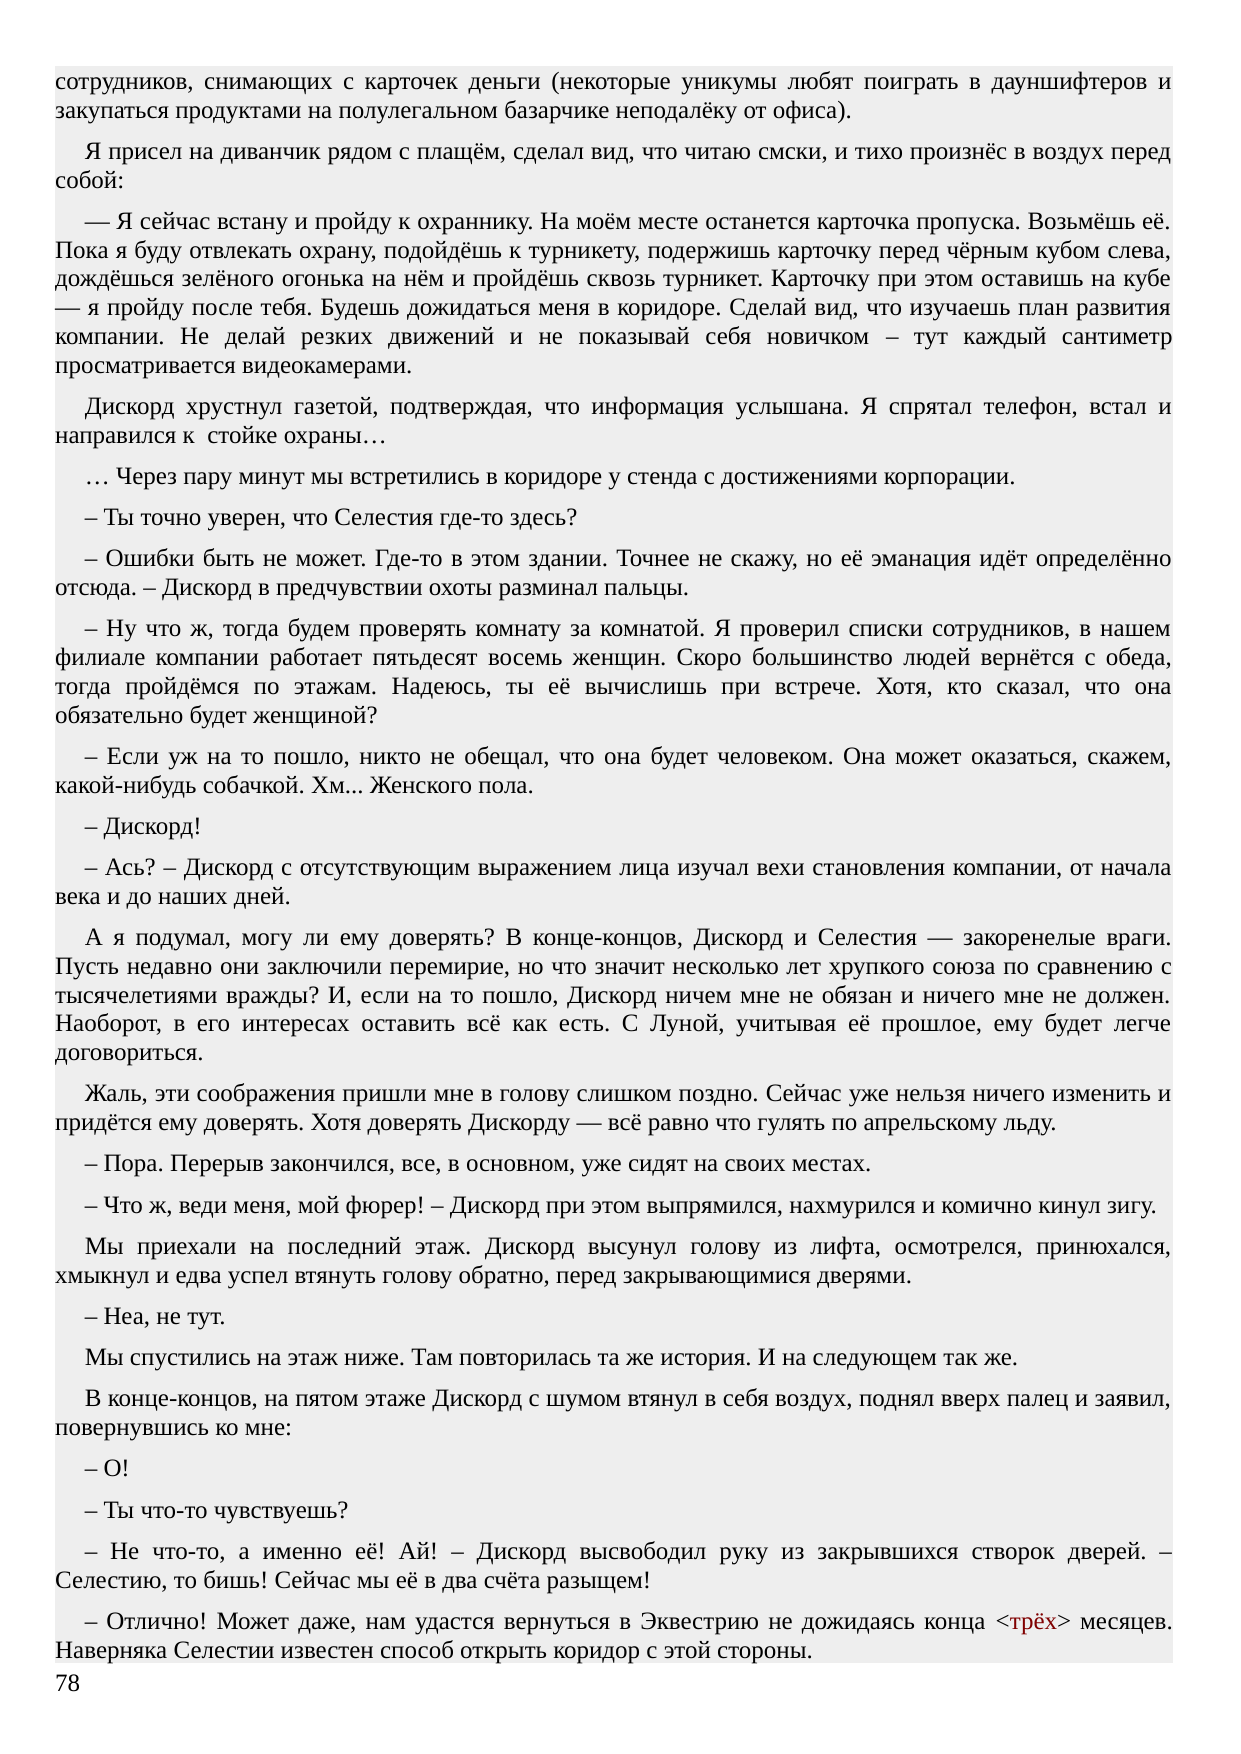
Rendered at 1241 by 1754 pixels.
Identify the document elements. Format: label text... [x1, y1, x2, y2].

text – Отлично! Может даже, нам удастся вернуться в Эквестрию не дожидаясь конца <трёх> месяцев. Наверняка Селестии известен способ открыть коридор с этой стороны. [55, 1606, 1173, 1663]
text – Что ж, веди меня, мой фюрер! – Дискорд при этом выпрямился, нахмурился и комично кинул зигу. [55, 1190, 1173, 1218]
text – Не что-то, а именно её! Ай! – Дискорд высвободил руку из закрывшихся створок дверей. – Селестию, то бишь! Сейчас мы её в два счёта разыщем! [55, 1536, 1173, 1593]
text – Пора. Перерыв закончился, все, в основном, уже сидят на своих местах. [55, 1148, 1173, 1177]
text — Я сейчас встану и пройду к охраннику. На моём месте останется карточка пропуска. Возьмёшь её. Пока я буду отвлекать охрану, подойдёшь к турникету, подержишь карточку перед чёрным кубом слева, дождёшься зелёного огонька на нём и пройдёшь сквозь турникет. Карточку при этом оставишь на кубе — я пройду после тебя. Будешь дожидаться меня в коридоре. Сделай вид, что изучаешь план развития компании. Не делай резких движений и не показывай себя новичком – тут каждый сантиметр просматривается видеокамерами. [55, 206, 1173, 378]
text – Если уж на то пошло, никто не обещал, что она будет человеком. Она может оказаться, скажем, какой-нибудь собачкой. Хм... Женского пола. [55, 741, 1173, 798]
text Жаль, эти соображения пришли мне в голову слишком поздно. Сейчас уже нельзя ничего изменить и придётся ему доверять. Хотя доверять Дискорду — всё равно что гулять по апрельскому льду. [55, 1078, 1173, 1136]
text – Ну что ж, тогда будем проверять комнату за комнатой. Я проверил списки сотрудников, в нашем филиале компании работает пятьдесят восемь женщин. Скоро большинство людей вернётся с обеда, тогда пройдёмся по этажам. Надеюсь, ты её вычислишь при встрече. Хотя, кто сказал, что она обязательно будет женщиной? [55, 613, 1173, 728]
text А я подумал, могу ли ему доверять? В конце-концов, Дискорд и Селестия — закоренелые враги. Пусть недавно они заключили перемирие, но что значит несколько лет хрупкого союза по сравнению с тысячелетиями вражды? И, если на то пошло, Дискорд ничем мне не обязан и ничего мне не должен. Наоборот, в его интересах оставить всё как есть. С Луной, учитывая её прошлое, ему будет легче договориться. [55, 922, 1173, 1066]
text … Через пару минут мы встретились в коридоре у стенда с достижениями корпорации. [55, 461, 1173, 490]
text – Дискорд! [55, 811, 1173, 840]
text – Ась? – Дискорд с отсутствующим выражением лица изучал вехи становления компании, от начала века и до наших дней. [55, 852, 1173, 910]
text – Ошибки быть не может. Где-то в этом здании. Точнее не скажу, но её эманация идёт определённо отсюда. – Дискорд в предчувствии охоты разминал пальцы. [55, 543, 1173, 601]
text – Ты что-то чувствуешь? [55, 1495, 1173, 1523]
text – Ты точно уверен, что Селестия где-то здесь? [55, 502, 1173, 531]
text Мы приехали на последний этаж. Дискорд высунул голову из лифта, осмотрелся, принюхался, хмыкнул и едва успел втянуть голову обратно, перед закрывающимися дверями. [55, 1231, 1173, 1288]
text – Неа, не тут. [55, 1301, 1173, 1330]
text – О! [55, 1453, 1173, 1482]
text Дискорд хрустнул газетой, подтверждая, что информация услышана. Я спрятал телефон, встал и направился к стойке охраны… [55, 391, 1173, 448]
text Я присел на диванчик рядом с плащём, сделал вид, что читаю смски, и тихо произнёс в воздух перед собой: [55, 136, 1173, 193]
text В конце-концов, на пятом этаже Дискорд с шумом втянул в себя воздух, поднял вверх палец и заявил, повернувшись ко мне: [55, 1383, 1173, 1441]
text Мы спустились на этаж ниже. Там повторилась та же история. И на следующем так же. [55, 1342, 1173, 1371]
text сотрудников, снимающих с карточек деньги (некоторые уникумы любят поиграть в дауншифтеров и закупаться продуктами на полулегальном базарчике неподалёку от офиса). [55, 66, 1173, 123]
